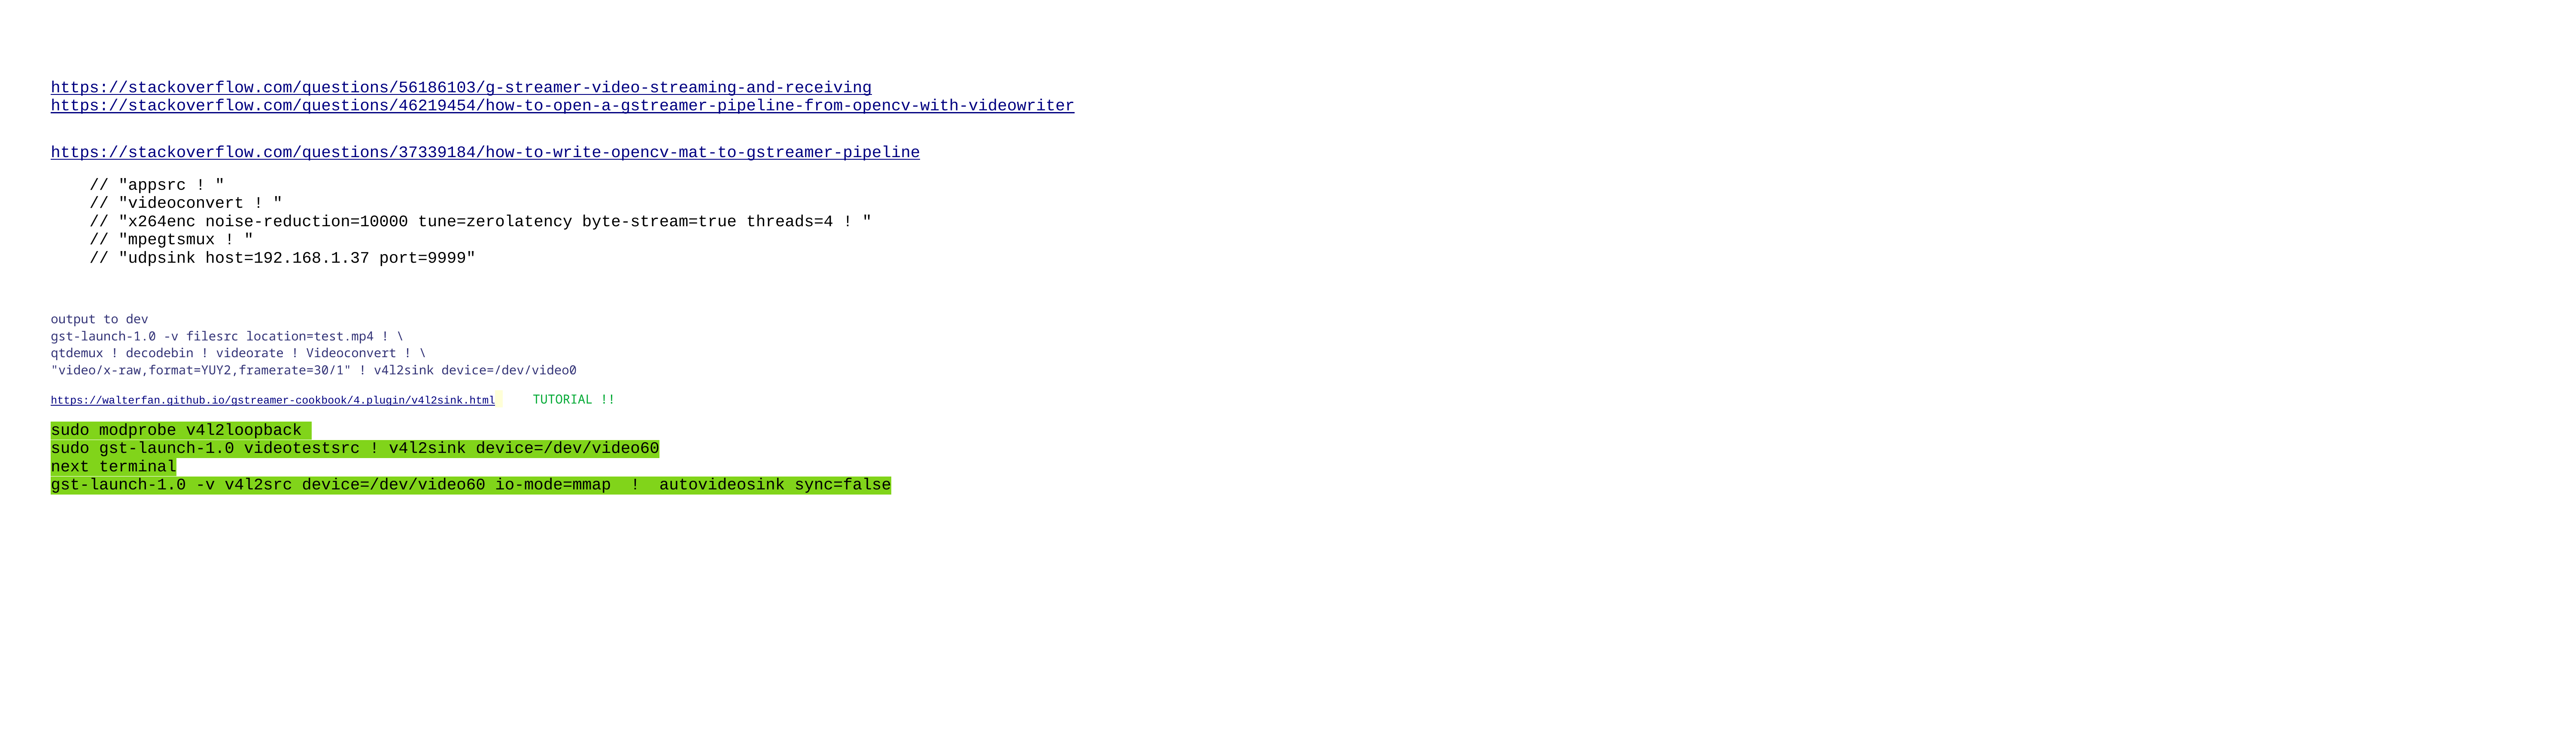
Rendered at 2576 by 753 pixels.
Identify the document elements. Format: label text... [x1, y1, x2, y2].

text // "x264enc noise-reduction=10000 tune=zerolatency byte-stream=true threads=4 ! " [51, 213, 2525, 231]
text // "appsrc ! " [51, 176, 2525, 194]
text https://stackoverflow.com/questions/46219454/how-to-open-a-gstreamer-pipeline-from-opencv-with-videowriter [51, 97, 2525, 115]
text https://stackoverflow.com/questions/37339184/how-to-write-opencv-mat-to-gstreamer-pipeline [51, 144, 2525, 162]
text // "mpegtsmux ! " [51, 231, 2525, 249]
text // "videoconvert ! " [51, 194, 2525, 213]
text https://walterfan.github.io/gstreamer-cookbook/4.plugin/v4l2sink.html TUTORIAL !! [51, 390, 2525, 407]
text output to dev [51, 310, 2525, 327]
text qtdemux ! decodebin ! videorate ! Videoconvert ! \ [51, 344, 2525, 361]
text sudo modprobe v4l2loopback [51, 422, 2525, 440]
text sudo gst-launch-1.0 videotestsrc ! v4l2sink device=/dev/video60 [51, 440, 2525, 458]
text "video/x-raw,format=YUY2,framerate=30/1" ! v4l2sink device=/dev/video0 [51, 361, 2525, 378]
text // "udpsink host=192.168.1.37 port=9999" [51, 249, 2525, 267]
text gst-launch-1.0 -v filesrc location=test.mp4 ! \ [51, 327, 2525, 344]
text gst-launch-1.0 -v v4l2src device=/dev/video60 io-mode=mmap ! autovideosink sync=false [51, 476, 2525, 495]
text https://stackoverflow.com/questions/56186103/g-streamer-video-streaming-and-receiving [51, 79, 2525, 97]
text next terminal [51, 458, 2525, 476]
